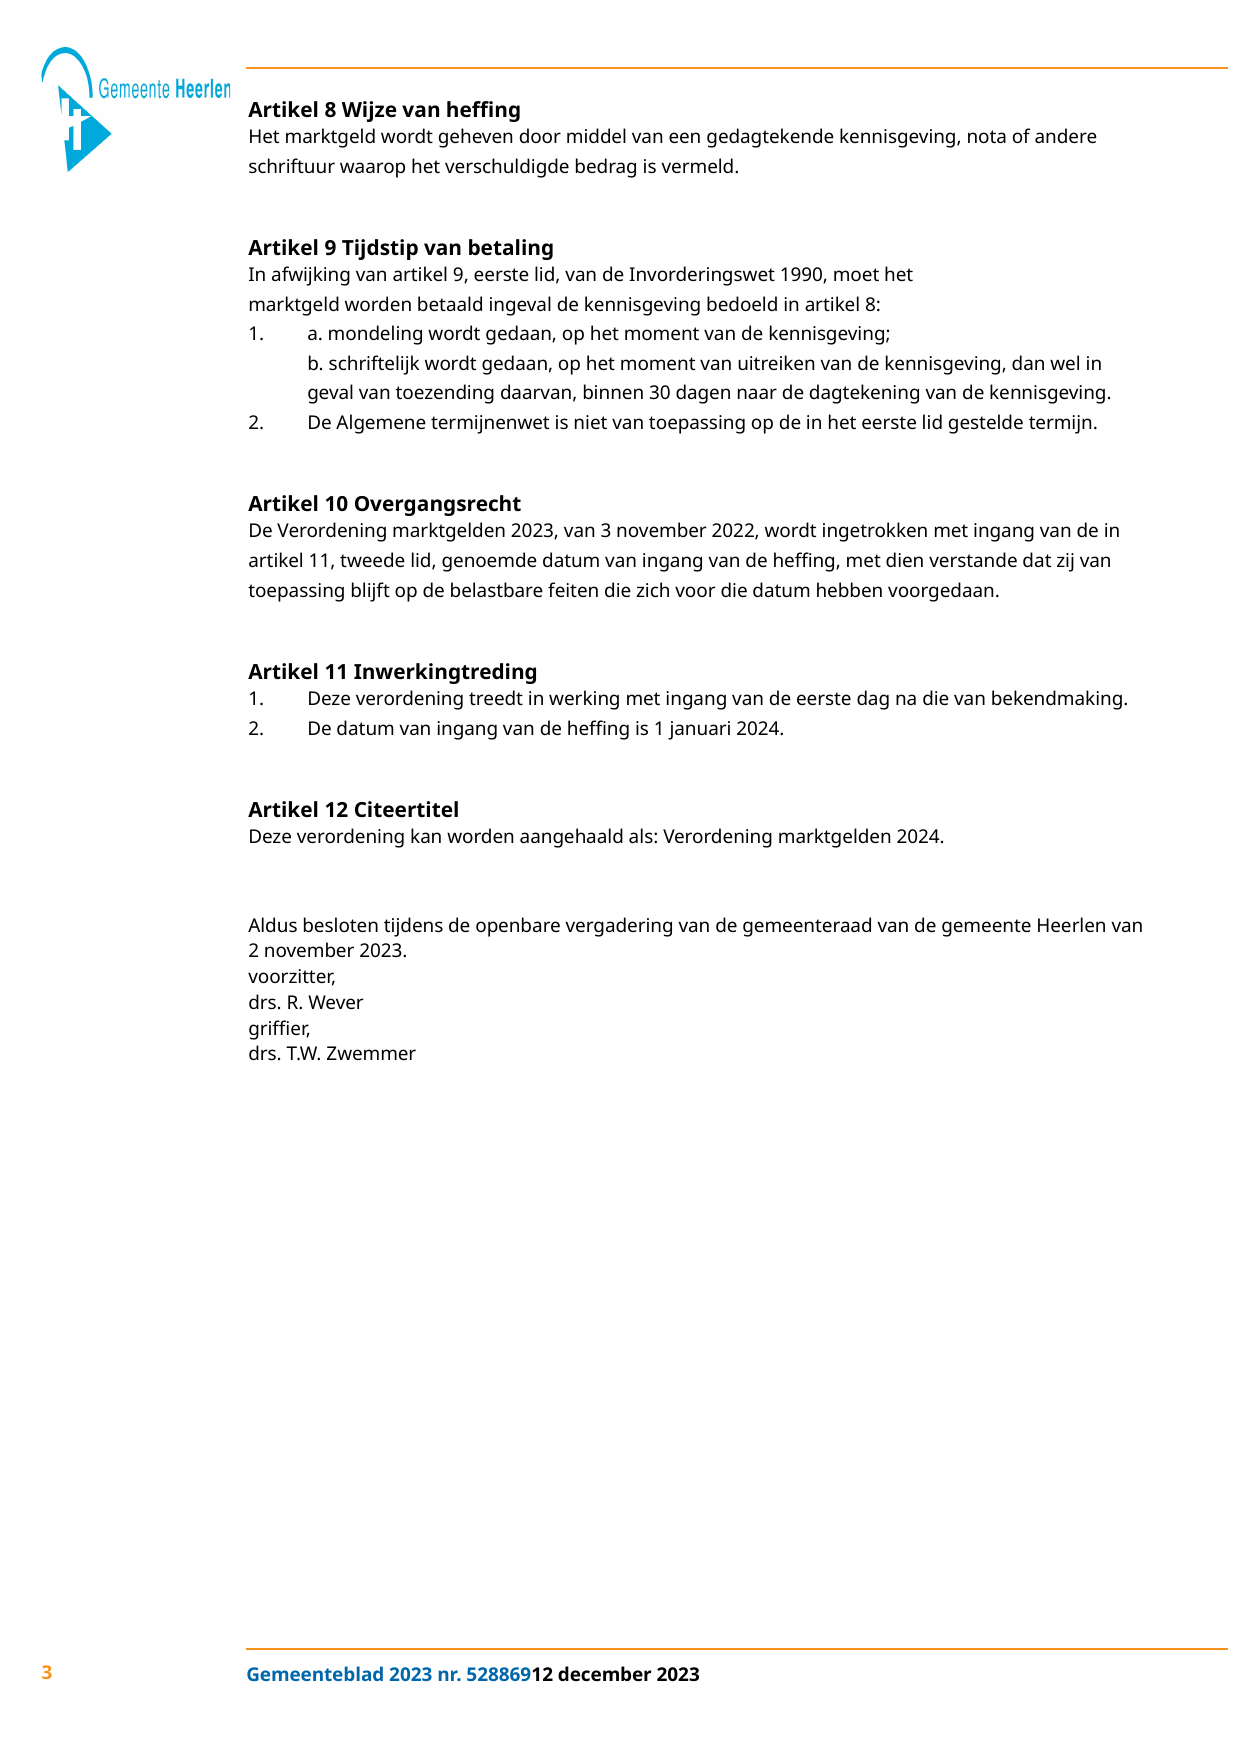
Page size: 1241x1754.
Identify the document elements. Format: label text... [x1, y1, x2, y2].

list Deze verordening treedt in werking met ingang van de eerste dag na die van bekendmaking. [248, 685, 1152, 711]
list De datum van ingang van de heffing is 1 januari 2024. [248, 715, 1152, 741]
text voorzitter, [248, 963, 1152, 989]
text Deze verordening kan worden aangehaald als: Verordening marktgelden 2024. [248, 823, 1152, 849]
picture [41, 47, 59, 70]
list a. mondeling wordt gedaan, op het moment van de kennisgeving; [248, 320, 1152, 346]
text Aldus besloten tijdens de openbare vergadering van de gemeenteraad van de gemeente Heerlen van 2 november 2023. [248, 912, 1152, 963]
list De Algemene termijnenwet is niet van toepassing op de in het eerste lid gestelde termijn. [248, 409, 1152, 435]
text Artikel 11 Inwerkingtreding [248, 657, 1152, 685]
picture [41, 47, 231, 172]
text De Verordening marktgelden 2023, van 3 november 2022, wordt ingetrokken met ingang van de in artikel 11, tweede lid, genoemde datum van ingang van de heffing, met dien verstande dat zij van toepassing blijft op de belastbare feiten die zich voor die datum hebben voorgedaan. [248, 518, 1152, 602]
text Artikel 12 Citeertitel [248, 795, 1152, 823]
text Artikel 10 Overgangsrecht [248, 489, 1152, 518]
text griffier, [248, 1015, 1152, 1041]
text Het marktgeld wordt geheven door middel van een gedagtekende kennisgeving, nota of andere schriftuur waarop het verschuldigde bedrag is vermeld. [248, 123, 1152, 178]
text drs. R. Wever [248, 989, 1152, 1015]
list b. schriftelijk wordt gedaan, op het moment van uitreiken van de kennisgeving, dan wel in geval van toezending daarvan, binnen 30 dagen naar de dagtekening van de kennisgeving. [248, 350, 1152, 405]
text In afwijking van artikel 9, eerste lid, van de Invorderingswet 1990, moet het [248, 261, 1152, 287]
text marktgeld worden betaald ingeval de kennisgeving bedoeld in artikel 8: [248, 291, 1152, 317]
text Artikel 9 Tijdstip van betaling [248, 233, 1152, 261]
text Artikel 8 Wijze van heffing [248, 95, 1152, 123]
text drs. T.W. Zwemmer [248, 1041, 1152, 1066]
